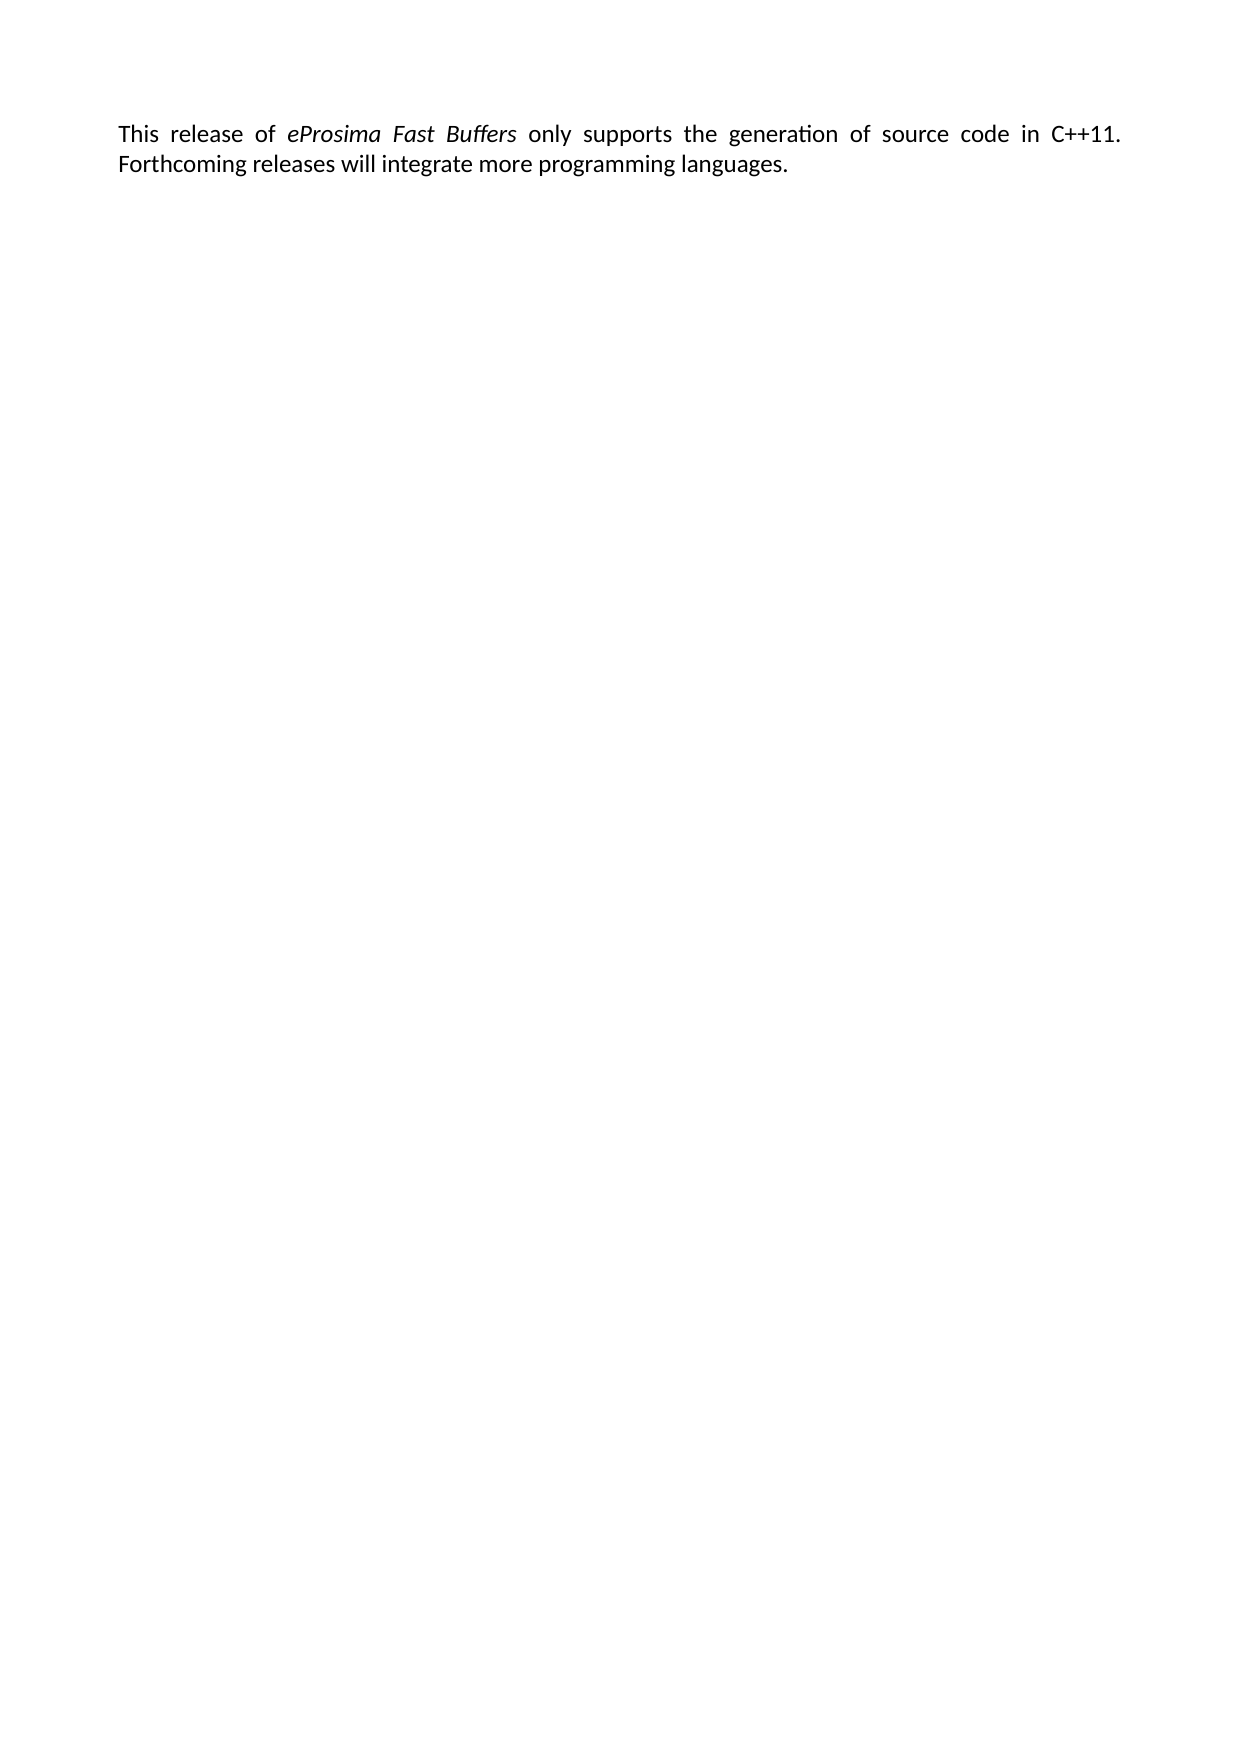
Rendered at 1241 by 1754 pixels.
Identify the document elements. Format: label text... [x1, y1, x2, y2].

text This release of eProsima Fast Buffers only supports the generation of source code in C++11. Forthcoming releases will integrate more programming languages. [118, 118, 1122, 179]
